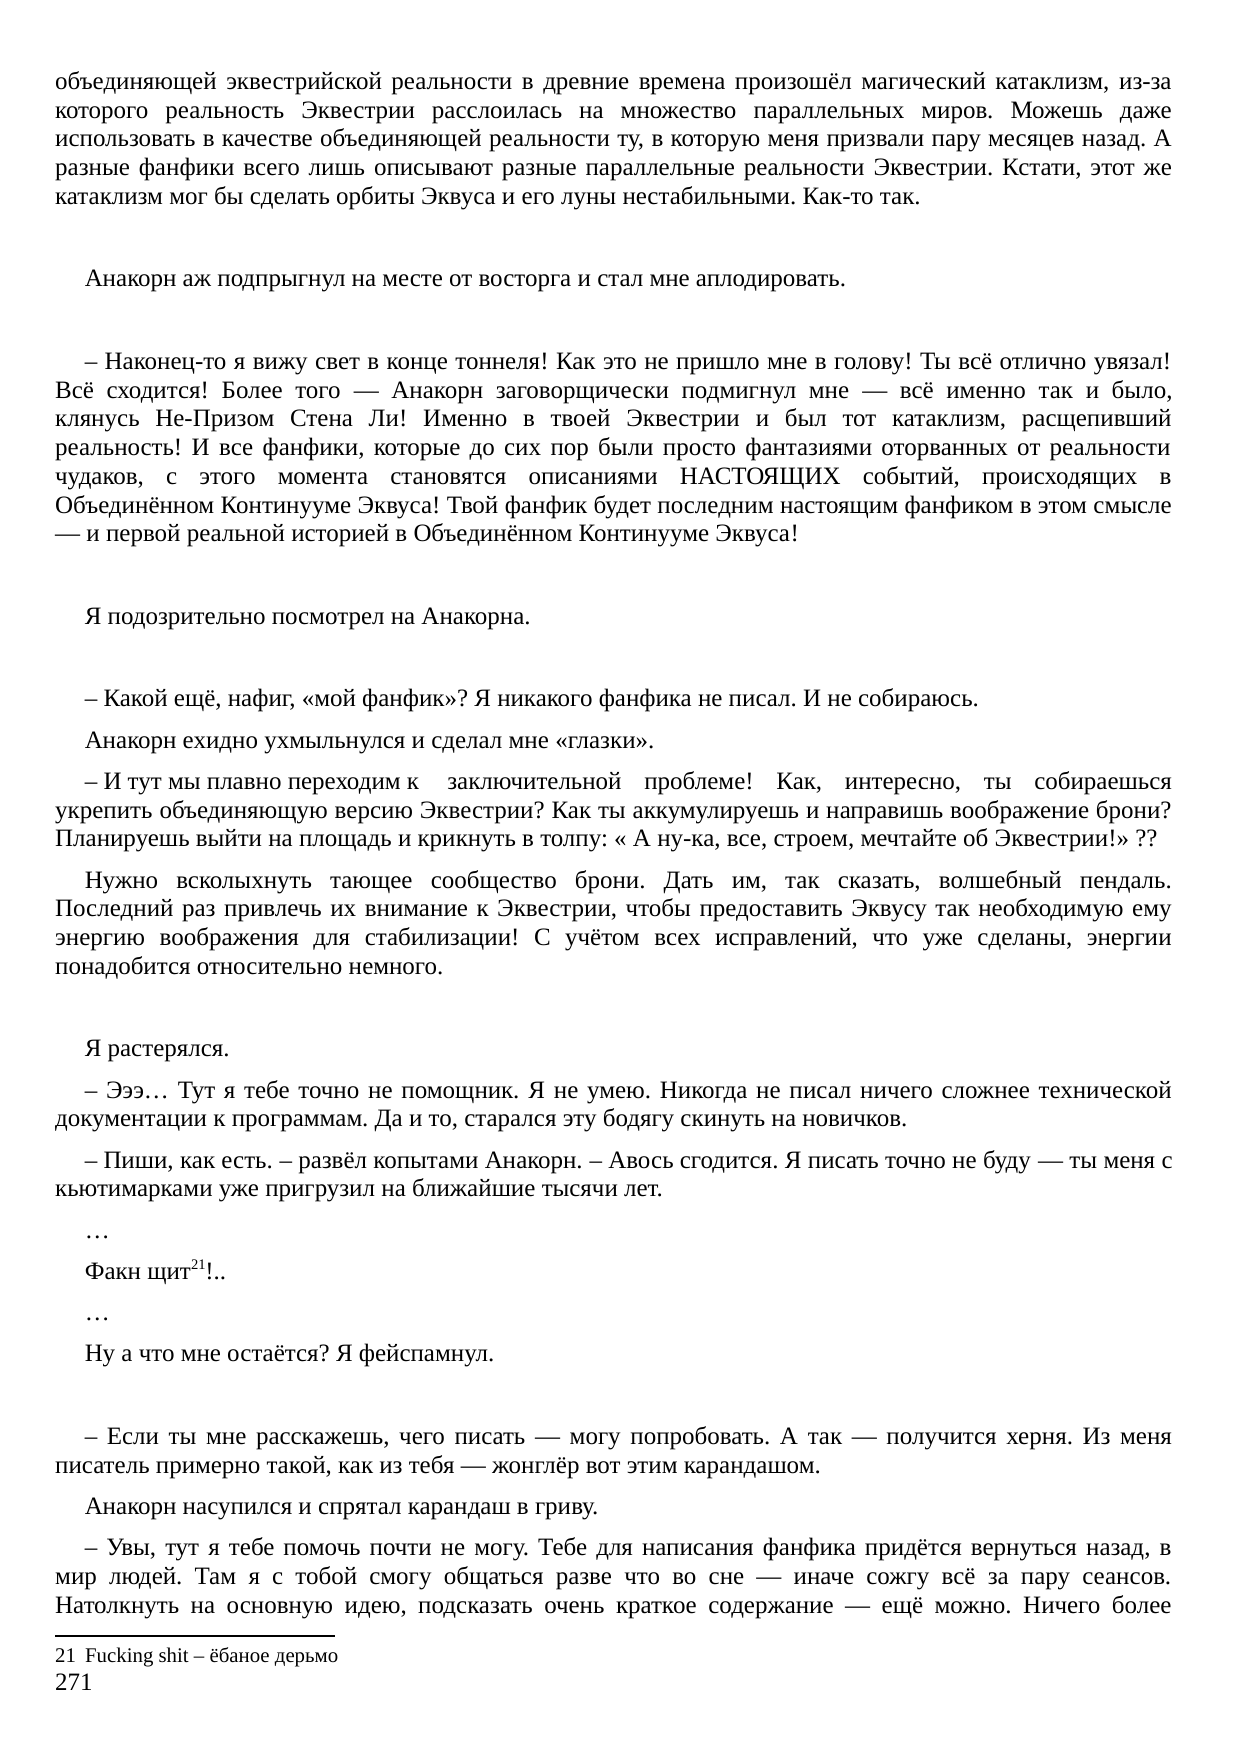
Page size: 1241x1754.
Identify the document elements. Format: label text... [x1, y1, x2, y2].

text Fucking shit – ёбаное дерьмо [55, 1642, 1173, 1667]
text Ну а что мне остаётся? Я фейспамнул. [55, 1338, 1173, 1367]
text объединяющей эквестрийской реальности в древние времена произошёл магический катаклизм, из-за которого реальность Эквестрии расслоилась на множество параллельных миров. Можешь даже использовать в качестве объединяющей реальности ту, в которую меня призвали пару месяцев назад. А разные фанфики всего лишь описывают разные параллельные реальности Эквестрии. Кстати, этот же катаклизм мог бы сделать орбиты Эквуса и его луны нестабильными. Как-то так. [55, 66, 1173, 210]
text Анакорн аж подпрыгнул на месте от восторга и стал мне аплодировать. [55, 263, 1173, 292]
text Анакорн ехидно ухмыльнулся и сделал мне «глазки». [55, 725, 1173, 753]
text Я растерялся. [55, 1033, 1173, 1062]
text – Увы, тут я тебе помочь почти не могу. Тебе для написания фанфика придётся вернуться назад, в мир людей. Там я с тобой смогу общаться разве что во сне — иначе сожгу всё за пару сеансов. Натолкнуть на основную идею, подсказать очень краткое содержание — ещё можно. Ничего более [55, 1532, 1173, 1618]
text Факн щит!.. [55, 1256, 1173, 1285]
text Нужно всколыхнуть тающее сообщество брони. Дать им, так сказать, волшебный пендаль. Последний раз привлечь их внимание к Эквестрии, чтобы предоставить Эквусу так необходимую ему энергию воображения для стабилизации! С учётом всех исправлений, что уже сделаны, энергии понадобится относительно немного. [55, 865, 1173, 980]
text – Какой ещё, нафиг, «мой фанфик»? Я никакого фанфика не писал. И не собираюсь. [55, 683, 1173, 712]
text Я подозрительно посмотрел на Анакорна. [55, 601, 1173, 630]
text – Эээ… Тут я тебе точно не помощник. Я не умею. Никогда не писал ничего сложнее технической документации к программам. Да и то, старался эту бодягу скинуть на новичков. [55, 1075, 1173, 1132]
text … [55, 1215, 1173, 1243]
text – Наконец-то я вижу свет в конце тоннеля! Как это не пришло мне в голову! Ты всё отлично увязал! Всё сходится! Более того — Анакорн заговорщически подмигнул мне — всё именно так и было, клянусь Не-Призом Стена Ли! Именно в твоей Эквестрии и был тот катаклизм, расщепивший реальность! И все фанфики, которые до сих пор были просто фантазиями оторванных от реальности чудаков, с этого момента становятся описаниями НАСТОЯЩИХ событий, происходящих в Объединённом Континууме Эквуса! Твой фанфик будет последним настоящим фанфиком в этом смысле — и первой реальной историей в Объединённом Континууме Эквуса! [55, 346, 1173, 547]
text – И тут мы плавно переходим к заключительной проблеме! Как, интересно, ты собираешься укрепить объединяющую версию Эквестрии? Как ты аккумулируешь и направишь воображение брони? Планируешь выйти на площадь и крикнуть в толпу: « А ну-ка, все, строем, мечтайте об Эквестрии!» ?? [55, 766, 1173, 852]
text – Пиши, как есть. – развёл копытами Анакорн. – Авось сгодится. Я писать точно не буду — ты меня с кьютимарками уже пригрузил на ближайшие тысячи лет. [55, 1145, 1173, 1202]
text – Если ты мне расскажешь, чего писать — могу попробовать. А так — получится херня. Из меня писатель примерно такой, как из тебя — жонглёр вот этим карандашом. [55, 1421, 1173, 1478]
text Анакорн насупился и спрятал карандаш в гриву. [55, 1491, 1173, 1520]
text … [55, 1297, 1173, 1326]
